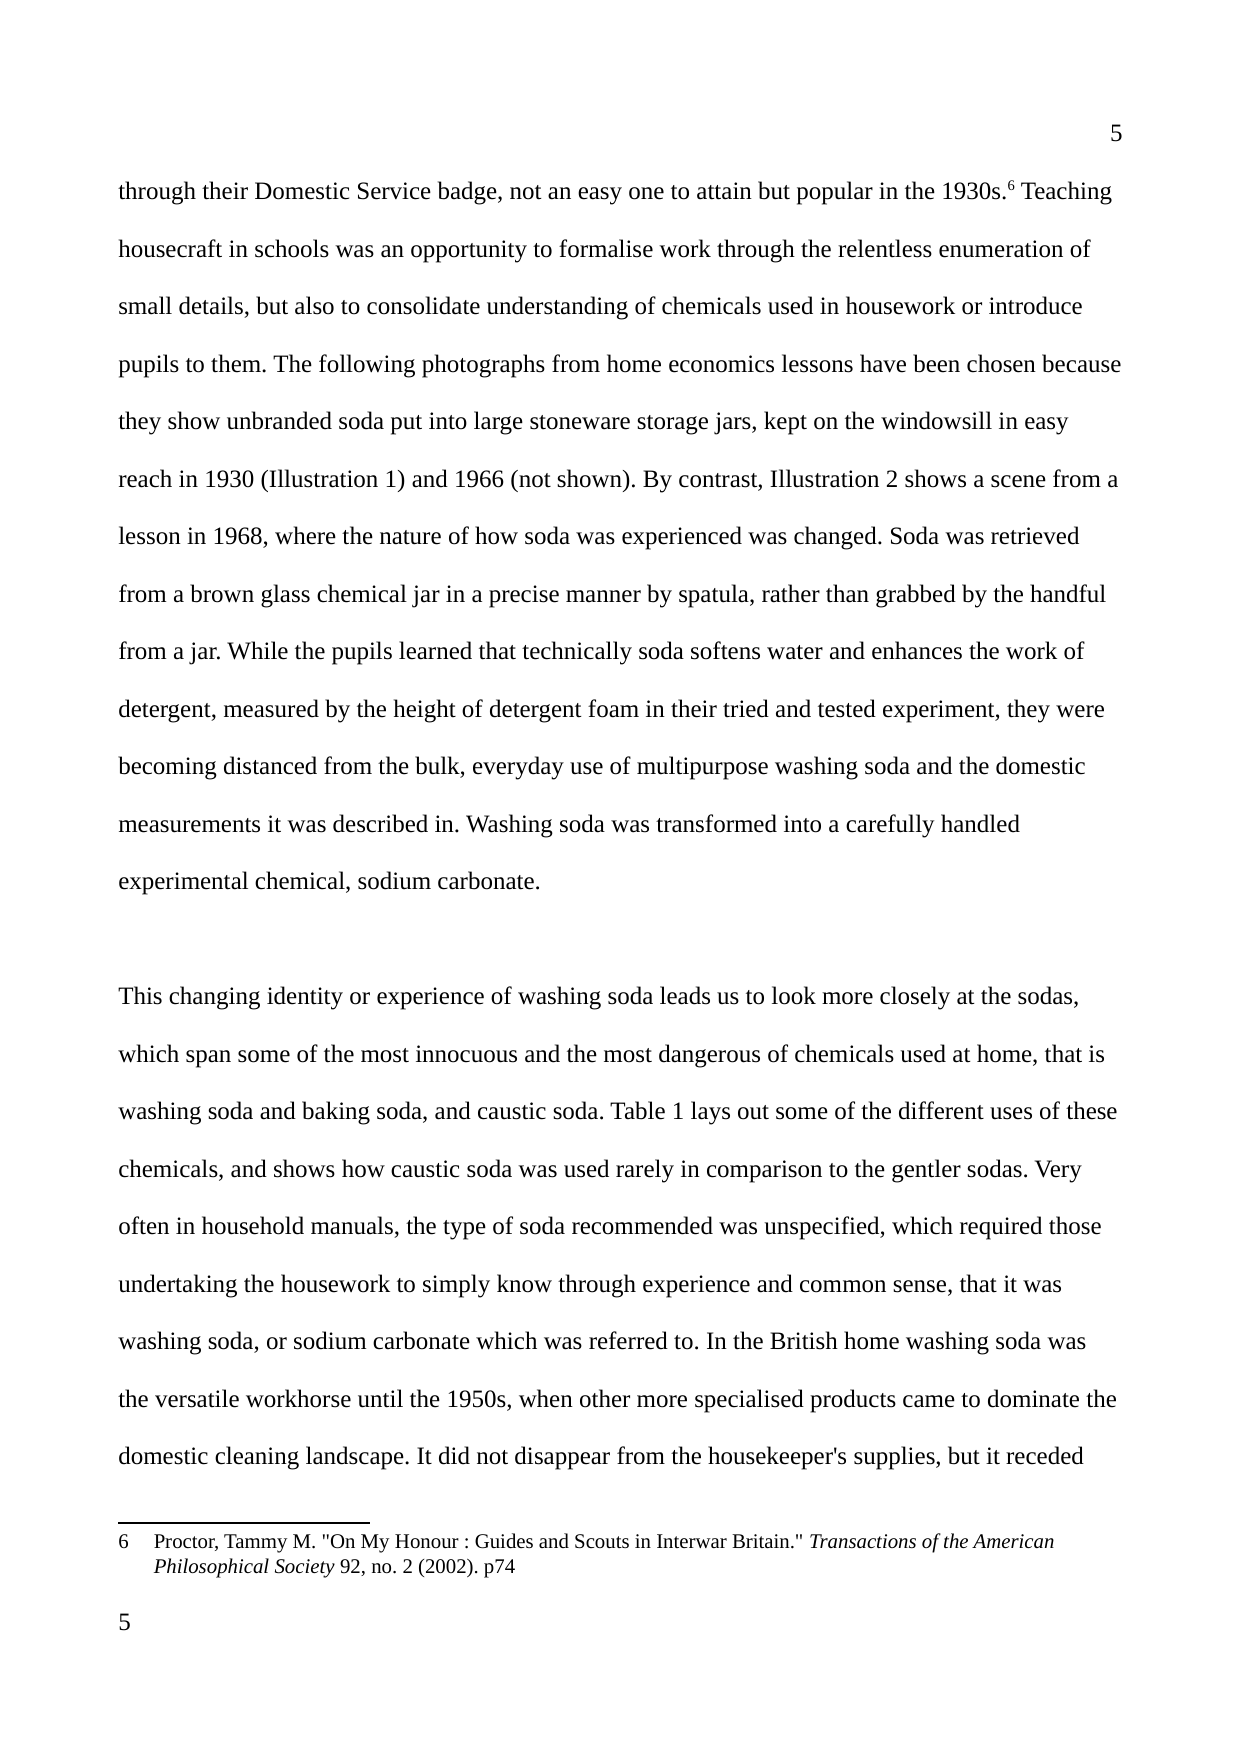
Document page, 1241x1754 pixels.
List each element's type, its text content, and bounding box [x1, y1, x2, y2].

text This changing identity or experience of washing soda leads us to look more closely at the sodas, which span some of the most innocuous and the most dangerous of chemicals used at home, that is washing soda and baking soda, and caustic soda. Table 1 lays out some of the different uses of these chemicals, and shows how caustic soda was used rarely in comparison to the gentler sodas. Very often in household manuals, the type of soda recommended was unspecified, which required those undertaking the housework to simply know through experience and common sense, that it was washing soda, or sodium carbonate which was referred to. In the British home washing soda was the versatile workhorse until the 1950s, when other more specialised products came to dominate the domestic cleaning landscape. It did not disappear from the housekeeper's supplies, but it receded [118, 981, 1122, 1470]
text Proctor, Tammy M. "On My Honour : Guides and Scouts in Interwar Britain." Transactions of the American Philosophical Society 92, no. 2 (2002). p74 [118, 1529, 1122, 1578]
text through their Domestic Service badge, not an easy one to attain but popular in the 1930s. Teaching housecraft in schools was an opportunity to formalise work through the relentless enumeration of small details, but also to consolidate understanding of chemicals used in housework or introduce pupils to them. The following photographs from home economics lessons have been chosen because they show unbranded soda put into large stoneware storage jars, kept on the windowsill in easy reach in 1930 (Illustration 1) and 1966 (not shown). By contrast, Illustration 2 shows a scene from a lesson in 1968, where the nature of how soda was experienced was changed. Soda was retrieved from a brown glass chemical jar in a precise manner by spatula, rather than grabbed by the handful from a jar. While the pupils learned that technically soda softens water and enhances the work of detergent, measured by the height of detergent foam in their tried and tested experiment, they were becoming distanced from the bulk, everyday use of multipurpose washing soda and the domestic measurements it was described in. Washing soda was transformed into a carefully handled experimental chemical, sodium carbonate. [118, 176, 1122, 895]
